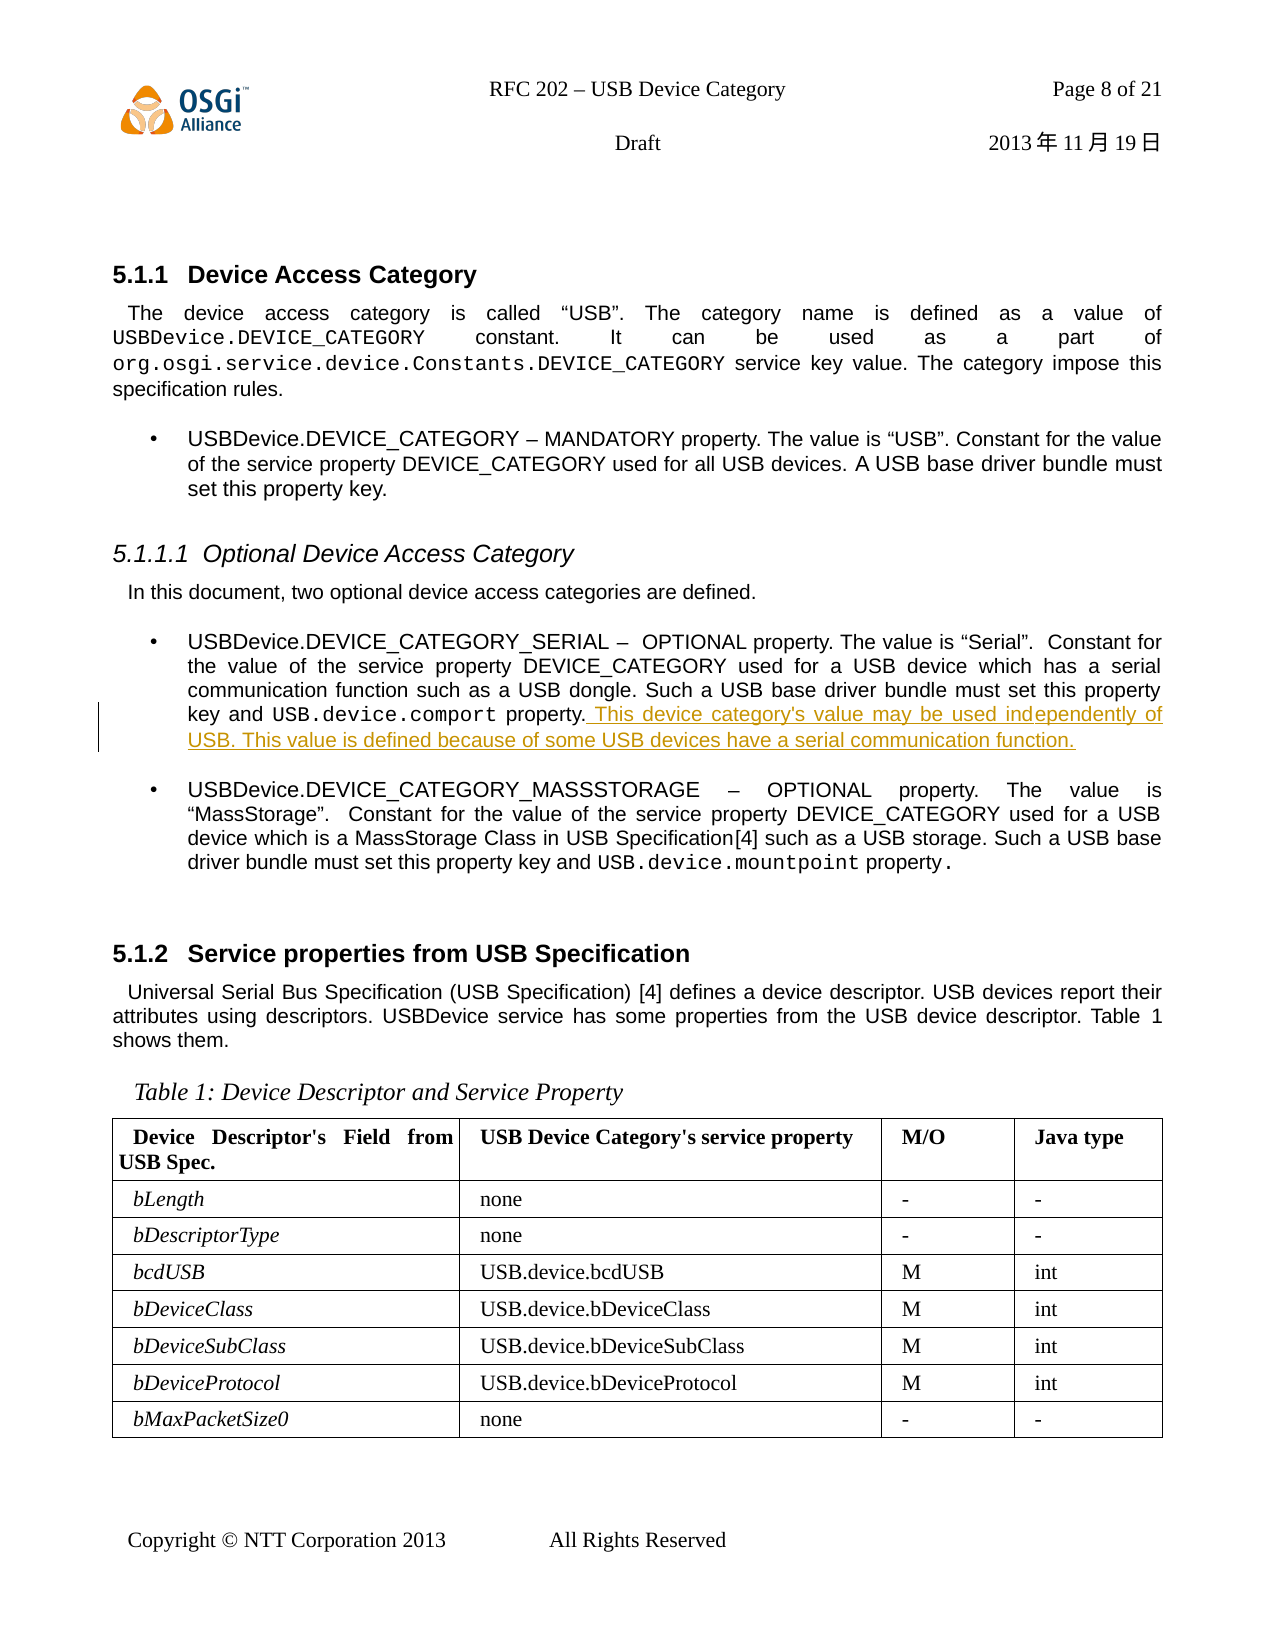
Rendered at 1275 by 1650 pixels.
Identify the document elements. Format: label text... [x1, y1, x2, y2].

table_cell none [460, 1402, 881, 1437]
table_cell M [882, 1328, 1014, 1364]
table_cell bcdUSB [113, 1255, 459, 1290]
table_cell bDeviceSubClass [113, 1328, 459, 1364]
table_cell USB.device.bDeviceClass [460, 1291, 881, 1327]
table_cell - [1015, 1218, 1162, 1253]
table_cell bDeviceProtocol [113, 1365, 459, 1401]
table_cell bLength [113, 1181, 459, 1217]
table_cell - [1015, 1181, 1162, 1217]
table_cell USB.device.bDeviceProtocol [460, 1365, 881, 1401]
subtitle Device Access Category [112, 260, 1162, 288]
table_cell none [460, 1181, 881, 1217]
list USBDevice.DEVICE_CATEGORY_MASSSTORAGE – OPTIONAL property. The value is “MassStorage”. Constant for the value of the service property DEVICE_CATEGORY used for a USB device which is a MassStorage Class in USB Specification[4] such as a USB storage. Such a USB base driver bundle must set this property key and USB.device.mountpoint property. [150, 777, 1162, 876]
text The device access category is called “USB”. The category name is defined as a value of USBDevice.DEVICE_CATEGORY constant. It can be used as a part of org.osgi.service.device.Constants.DEVICE_CATEGORY service key value. The category impose this specification rules. [112, 301, 1162, 401]
table_cell none [460, 1218, 881, 1253]
table_header M/O [882, 1119, 1014, 1180]
table_cell int [1015, 1328, 1162, 1364]
table_cell M [882, 1291, 1014, 1327]
table_cell - [1015, 1402, 1162, 1437]
table_cell bDeviceClass [113, 1291, 459, 1327]
table_header Java type [1015, 1119, 1162, 1180]
table_cell USB.device.bDeviceSubClass [460, 1328, 881, 1364]
picture [113, 78, 257, 142]
subtitle Optional Device Access Category [112, 539, 1162, 567]
table_cell - [882, 1402, 1014, 1437]
table_cell int [1015, 1255, 1162, 1290]
table_cell bMaxPacketSize0 [113, 1402, 459, 1437]
table_header Device Descriptor's Field from USB Spec. [113, 1119, 459, 1180]
table_cell int [1015, 1365, 1162, 1401]
subtitle Service properties from USB Specification [112, 938, 1162, 967]
list USBDevice.DEVICE_CATEGORY_SERIAL – OPTIONAL property. The value is “Serial”. Constant for the value of the service property DEVICE_CATEGORY used for a USB device which has a serial communication function such as a USB dongle. Such a USB base driver bundle must set this property key and USB.device.comport property. This device category's value may be used independently of USB. This value is defined because of some USB devices have a serial communication function. [150, 629, 1162, 752]
table_header USB Device Category's service property [460, 1119, 881, 1180]
table_cell bDescriptorType [113, 1218, 459, 1253]
table_cell - [882, 1181, 1014, 1217]
text In this document, two optional device access categories are defined. [112, 580, 1162, 604]
list USBDevice.DEVICE_CATEGORY – MANDATORY property. The value is “USB”. Constant for the value of the service property DEVICE_CATEGORY used for all USB devices. A USB base driver bundle must set this property key. [150, 426, 1162, 501]
text Table 1: Device Descriptor and Service Property [112, 1077, 1162, 1105]
table_cell M [882, 1255, 1014, 1290]
table_cell - [882, 1218, 1014, 1253]
table_cell M [882, 1365, 1014, 1401]
table_cell int [1015, 1291, 1162, 1327]
table_cell USB.device.bcdUSB [460, 1255, 881, 1290]
text Universal Serial Bus Specification (USB Specification) [4] defines a device descriptor. USB devices report their attributes using descriptors. USBDevice service has some properties from the USB device descriptor. Table 1 shows them. [112, 980, 1162, 1052]
